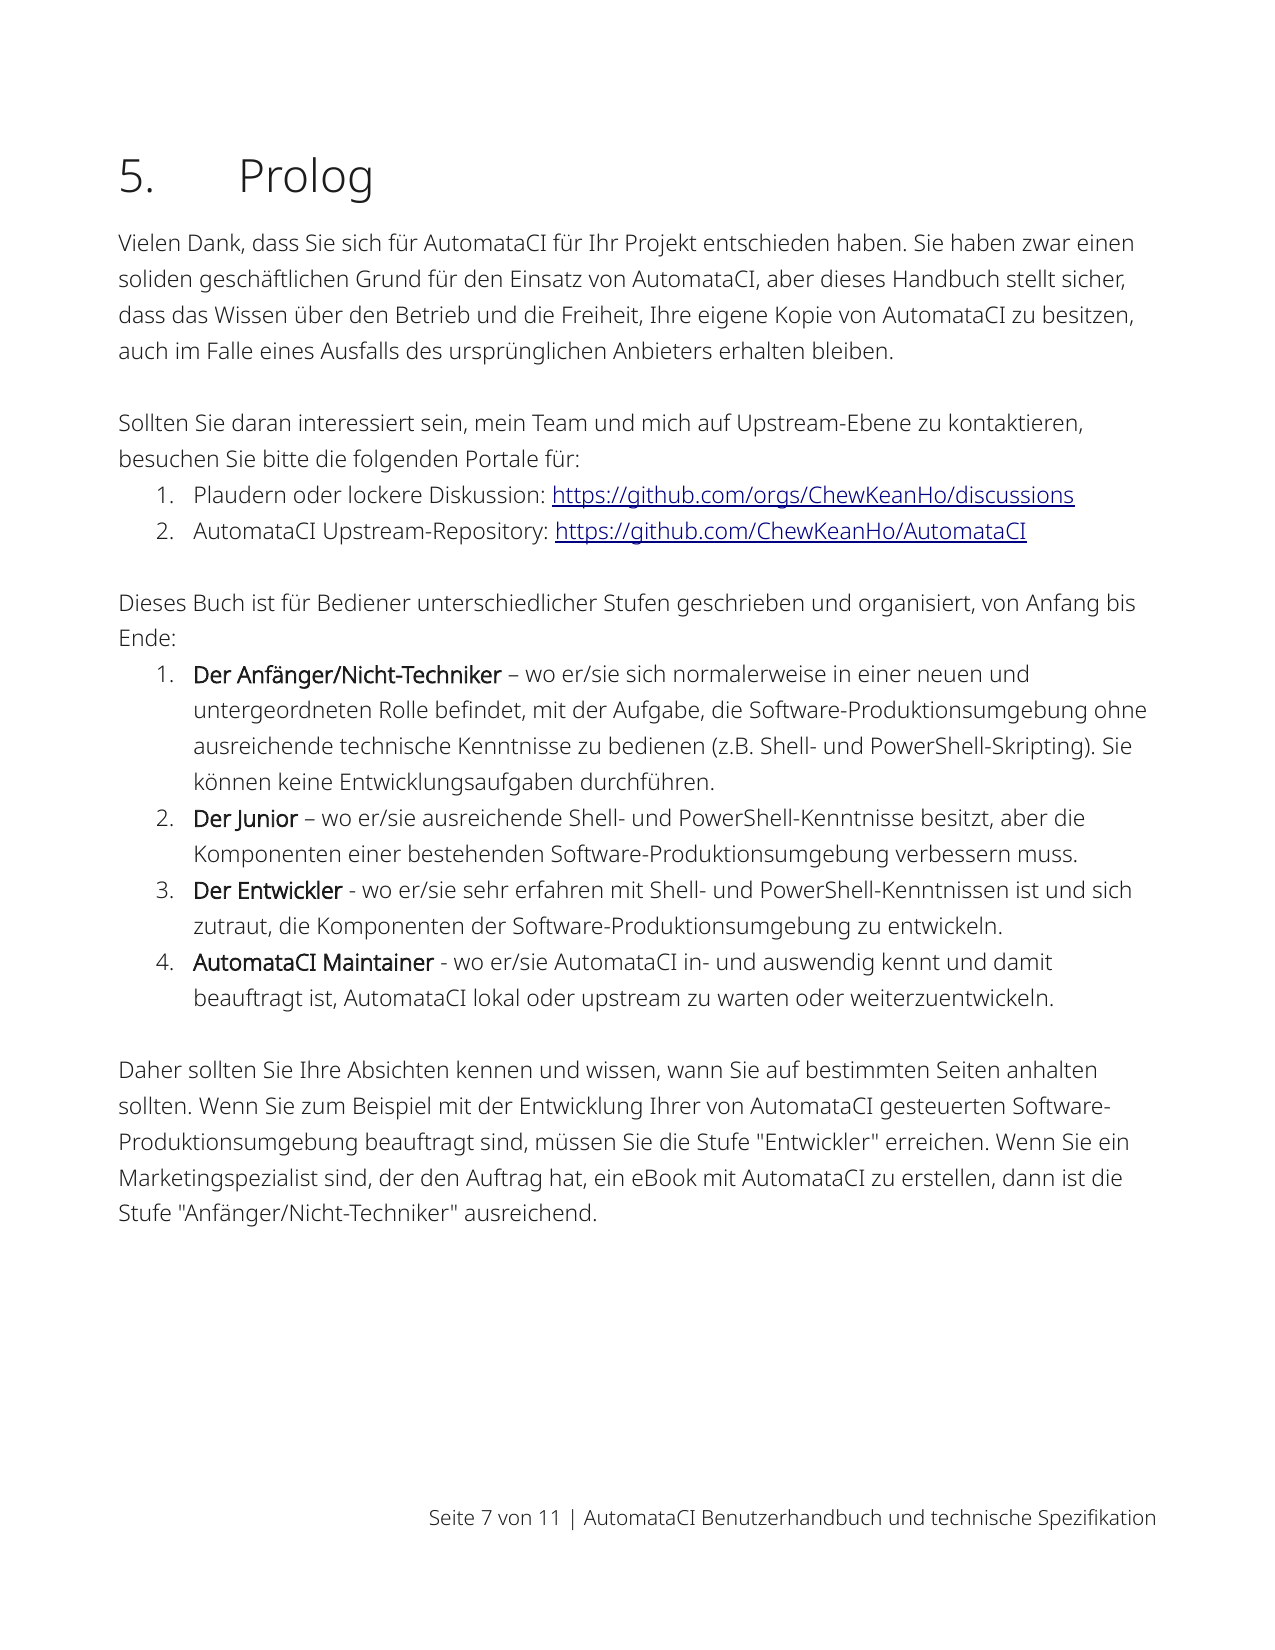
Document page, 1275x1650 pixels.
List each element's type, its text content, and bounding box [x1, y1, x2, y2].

list Der Junior – wo er/sie ausreichende Shell- und PowerShell-Kenntnisse besitzt, aber die Komponenten einer bestehenden Software-Produktionsumgebung verbessern muss. [156, 802, 1157, 869]
text Vielen Dank, dass Sie sich für AutomataCI für Ihr Projekt entschieden haben. Sie haben zwar einen soliden geschäftlichen Grund für den Einsatz von AutomataCI, aber dieses Handbuch stellt sicher, dass das Wissen über den Betrieb und die Freiheit, Ihre eigene Kopie von AutomataCI zu besitzen, auch im Falle eines Ausfalls des ursprünglichen Anbieters erhalten bleiben. [118, 227, 1157, 366]
text Sollten Sie daran interessiert sein, mein Team und mich auf Upstream-Ebene zu kontaktieren, besuchen Sie bitte die folgenden Portale für: [118, 407, 1157, 474]
text Daher sollten Sie Ihre Absichten kennen und wissen, wann Sie auf bestimmten Seiten anhalten sollten. Wenn Sie zum Beispiel mit der Entwicklung Ihrer von AutomataCI gesteuerten Software-Produktionsumgebung beauftragt sind, müssen Sie die Stufe "Entwickler" erreichen. Wenn Sie ein Marketingspezialist sind, der den Auftrag hat, ein eBook mit AutomataCI zu erstellen, dann ist die Stufe "Anfänger/Nicht-Techniker" ausreichend. [118, 1054, 1157, 1229]
list Der Anfänger/Nicht-Techniker – wo er/sie sich normalerweise in einer neuen und untergeordneten Rolle befindet, mit der Aufgabe, die Software-Produktionsumgebung ohne ausreichende technische Kenntnisse zu bedienen (z.B. Shell- und PowerShell-Skripting). Sie können keine Entwicklungsaufgaben durchführen. [156, 658, 1157, 797]
list AutomataCI Upstream-Repository: https://github.com/ChewKeanHo/AutomataCI [156, 514, 1157, 546]
text Dieses Buch ist für Bediener unterschiedlicher Stufen geschrieben und organisiert, von Anfang bis Ende: [118, 586, 1157, 654]
subtitle Prolog [118, 143, 1157, 206]
list Der Entwickler - wo er/sie sehr erfahren mit Shell- und PowerShell-Kenntnissen ist und sich zutraut, die Komponenten der Software-Produktionsumgebung zu entwickeln. [156, 874, 1157, 941]
list Plaudern oder lockere Diskussion: https://github.com/orgs/ChewKeanHo/discussions [156, 479, 1157, 510]
list AutomataCI Maintainer - wo er/sie AutomataCI in- und auswendig kennt und damit beauftragt ist, AutomataCI lokal oder upstream zu warten oder weiterzuentwickeln. [156, 946, 1157, 1013]
